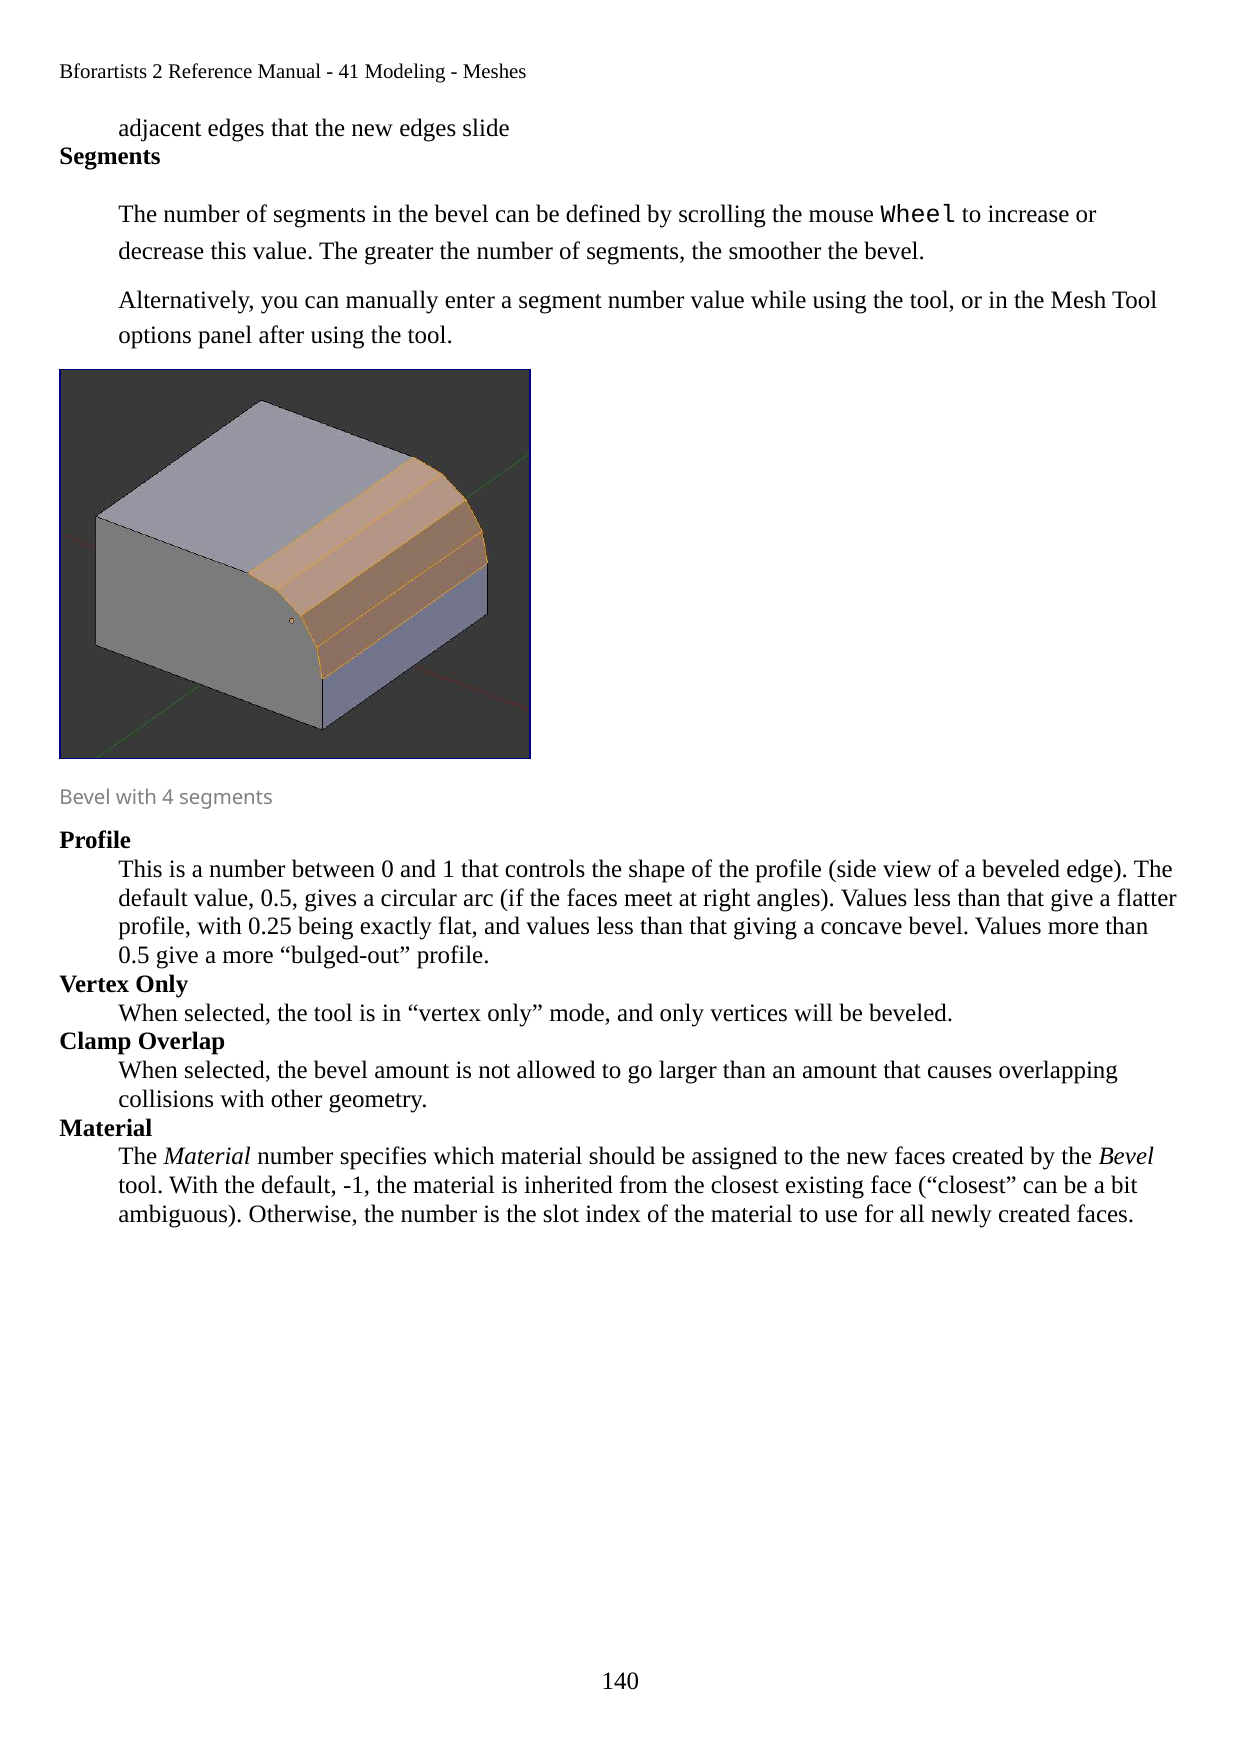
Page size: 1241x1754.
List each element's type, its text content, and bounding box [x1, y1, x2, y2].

text Bevel with 4 segments [59, 779, 1181, 811]
subtitle Vertex Only [59, 969, 1181, 998]
subtitle Material [59, 1113, 1181, 1141]
list The Material number specifies which material should be assigned to the new faces created by the Bevel tool. With the default, -1, the material is inherited from the closest existing face (“closest” can be a bit ambiguous). Otherwise, the number is the slot index of the material to use for all newly created faces. [118, 1141, 1181, 1228]
picture [61, 370, 529, 758]
text The number of segments in the bevel can be defined by scrolling the mouse Wheel to increase or decrease this value. The greater the number of segments, the smoother the bevel. [118, 199, 1181, 265]
list adjacent edges that the new edges slide [118, 113, 1181, 141]
subtitle Clamp Overlap [59, 1026, 1181, 1055]
text Alternatively, you can manually enter a segment number value while using the tool, or in the Mesh Tool options panel after using the tool. [118, 285, 1181, 348]
list This is a number between 0 and 1 that controls the shape of the profile (side view of a beveled edge). The default value, 0.5, gives a circular arc (if the faces meet at right angles). Values less than that give a flatter profile, with 0.25 being exactly flat, and values less than that giving a concave bevel. Values more than 0.5 give a more “bulged-out” profile. [118, 854, 1181, 969]
subtitle Profile [59, 825, 1181, 854]
subtitle Segments [59, 141, 1181, 170]
list When selected, the tool is in “vertex only” mode, and only vertices will be beveled. [118, 998, 1181, 1026]
list When selected, the bevel amount is not allowed to go larger than an amount that causes overlapping collisions with other geometry. [118, 1055, 1181, 1113]
